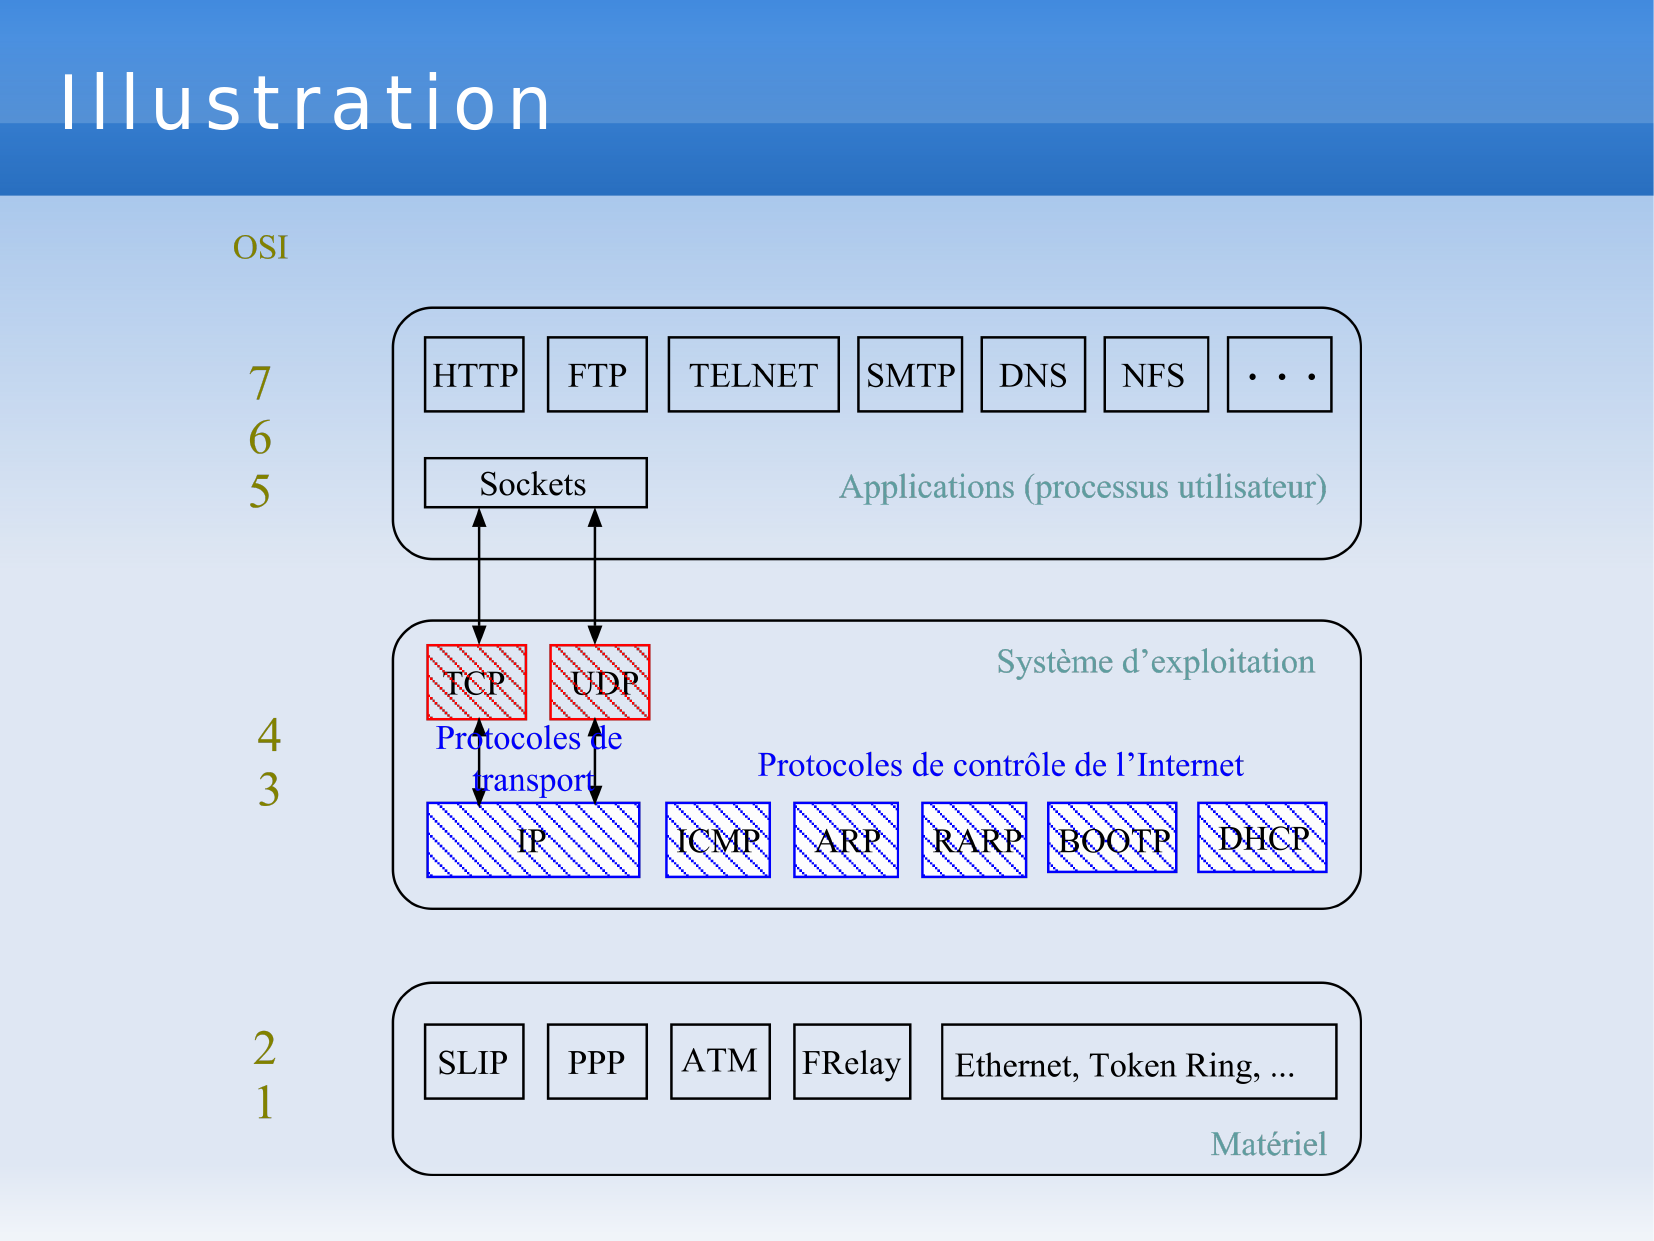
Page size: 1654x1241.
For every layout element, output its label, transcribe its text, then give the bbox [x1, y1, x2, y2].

picture [0, 0, 1654, 1241]
title Illustration [59, 29, 1270, 178]
